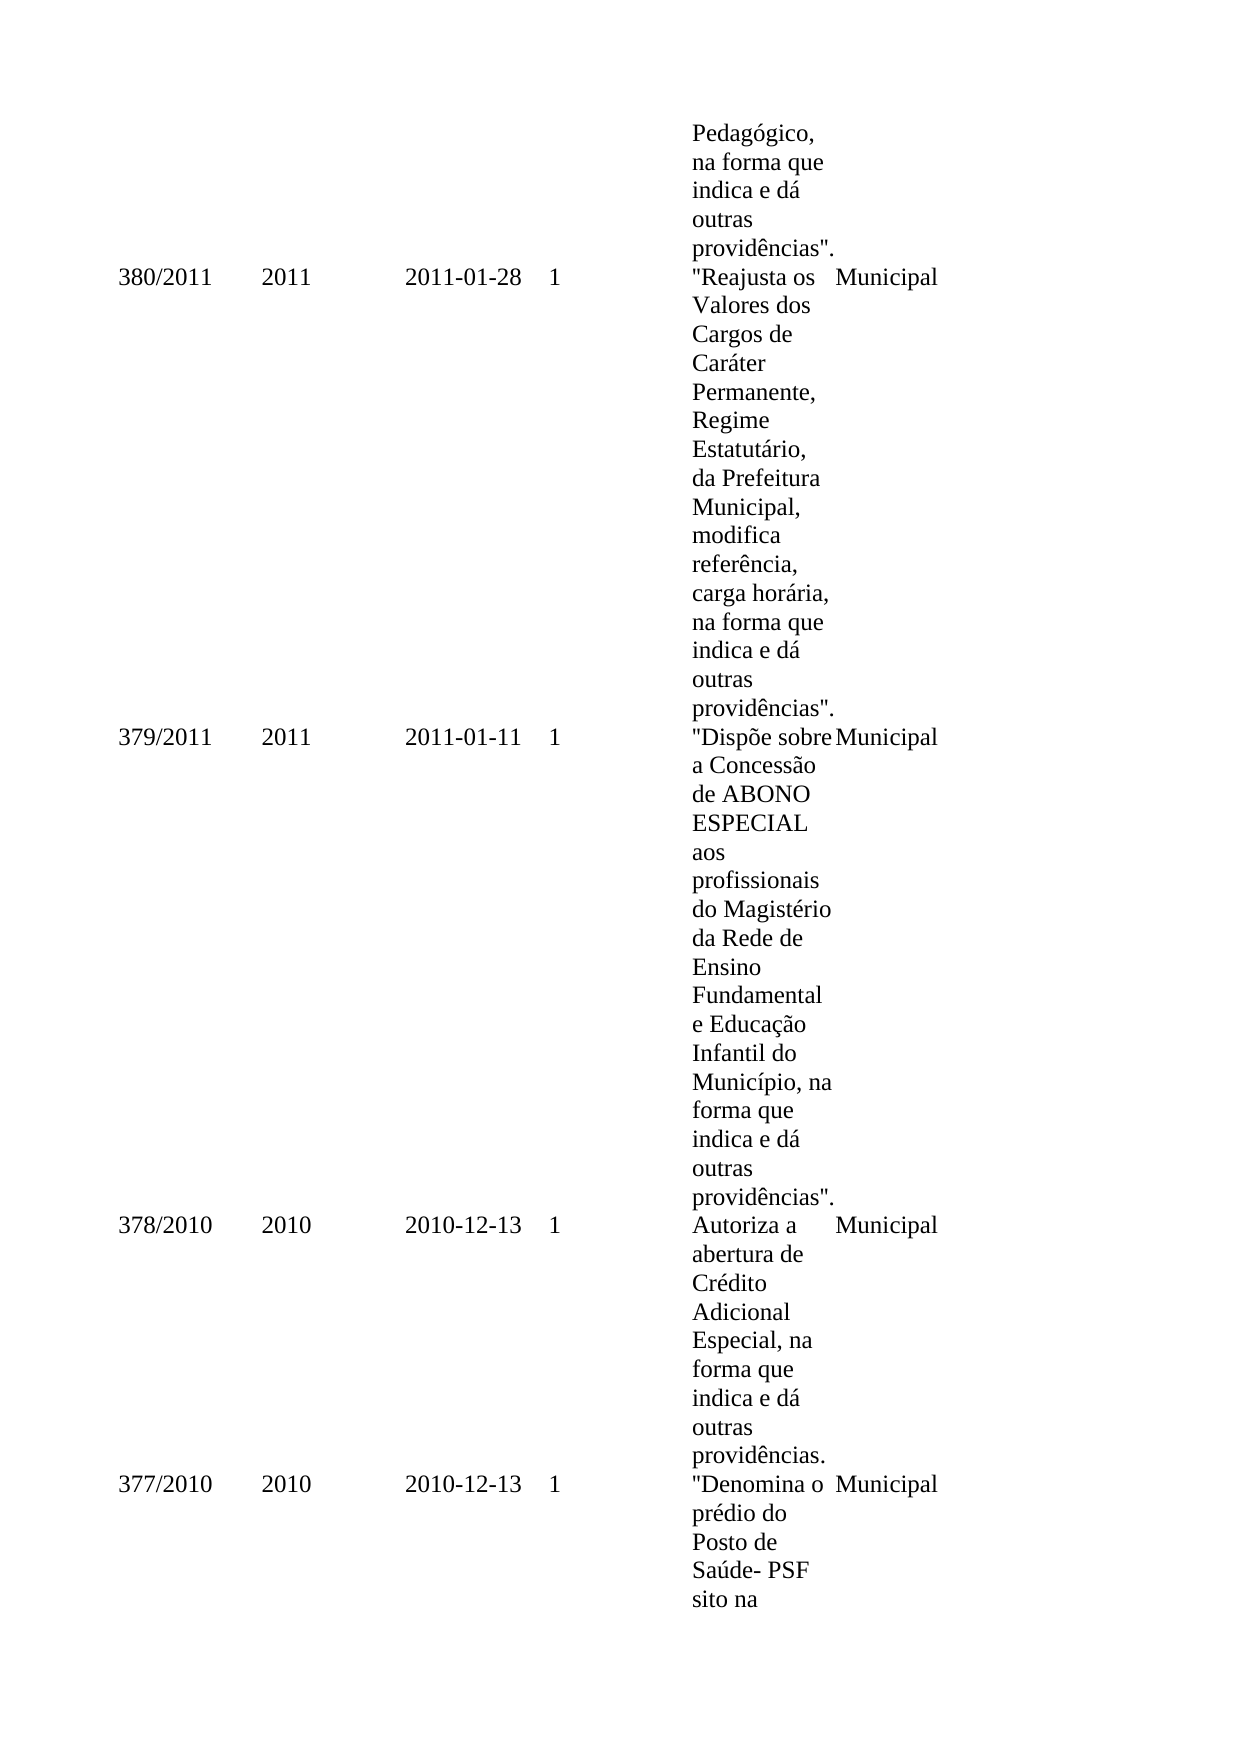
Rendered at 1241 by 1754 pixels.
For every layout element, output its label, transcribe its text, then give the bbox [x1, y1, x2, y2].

table_cell 2011 [261, 722, 405, 1211]
table_cell Municipal [835, 1469, 979, 1613]
table_cell 2010 [261, 1469, 405, 1613]
table_cell Pedagógico, na forma que indica e dá outras providências''. [692, 118, 835, 262]
table_cell 377/2010 [118, 1469, 261, 1613]
table_cell 2011-01-28 [405, 262, 548, 722]
table_cell Autoriza a abertura de Crédito Adicional Especial, na forma que indica e dá outras providências. [692, 1211, 835, 1469]
table_cell 1 [548, 262, 692, 722]
table_cell 2010-12-13 [405, 1211, 548, 1469]
table_cell [979, 1469, 1122, 1613]
table_cell 2010 [261, 1211, 405, 1469]
table_cell 1 [548, 722, 692, 1211]
table_cell [118, 118, 261, 262]
table_cell [979, 262, 1122, 722]
table_cell Municipal [835, 262, 979, 722]
table_cell 2011 [261, 262, 405, 722]
table_cell Municipal [835, 1211, 979, 1469]
table_cell [405, 118, 548, 262]
table_cell Municipal [835, 722, 979, 1211]
table_cell 380/2011 [118, 262, 261, 722]
table_cell [979, 722, 1122, 1211]
table_cell ''Reajusta os Valores dos Cargos de Caráter Permanente, Regime Estatutário, da Prefeitura Municipal, modifica referência, carga horária, na forma que indica e dá outras providências''. [692, 262, 835, 722]
table_cell [835, 118, 979, 262]
table_cell [979, 1211, 1122, 1469]
table_cell 378/2010 [118, 1211, 261, 1469]
table_cell [548, 118, 692, 262]
table_cell [979, 118, 1122, 262]
table_cell ''Dispõe sobre a Concessão de ABONO ESPECIAL aos profissionais do Magistério da Rede de Ensino Fundamental e Educação Infantil do Município, na forma que indica e dá outras providências''. [692, 722, 835, 1211]
table_cell 1 [548, 1469, 692, 1613]
table_cell 1 [548, 1211, 692, 1469]
table_cell 379/2011 [118, 722, 261, 1211]
table_cell ''Denomina o prédio do Posto de Saúde- PSF sito na [692, 1469, 835, 1613]
table_cell [261, 118, 405, 262]
table_cell 2011-01-11 [405, 722, 548, 1211]
table_cell 2010-12-13 [405, 1469, 548, 1613]
